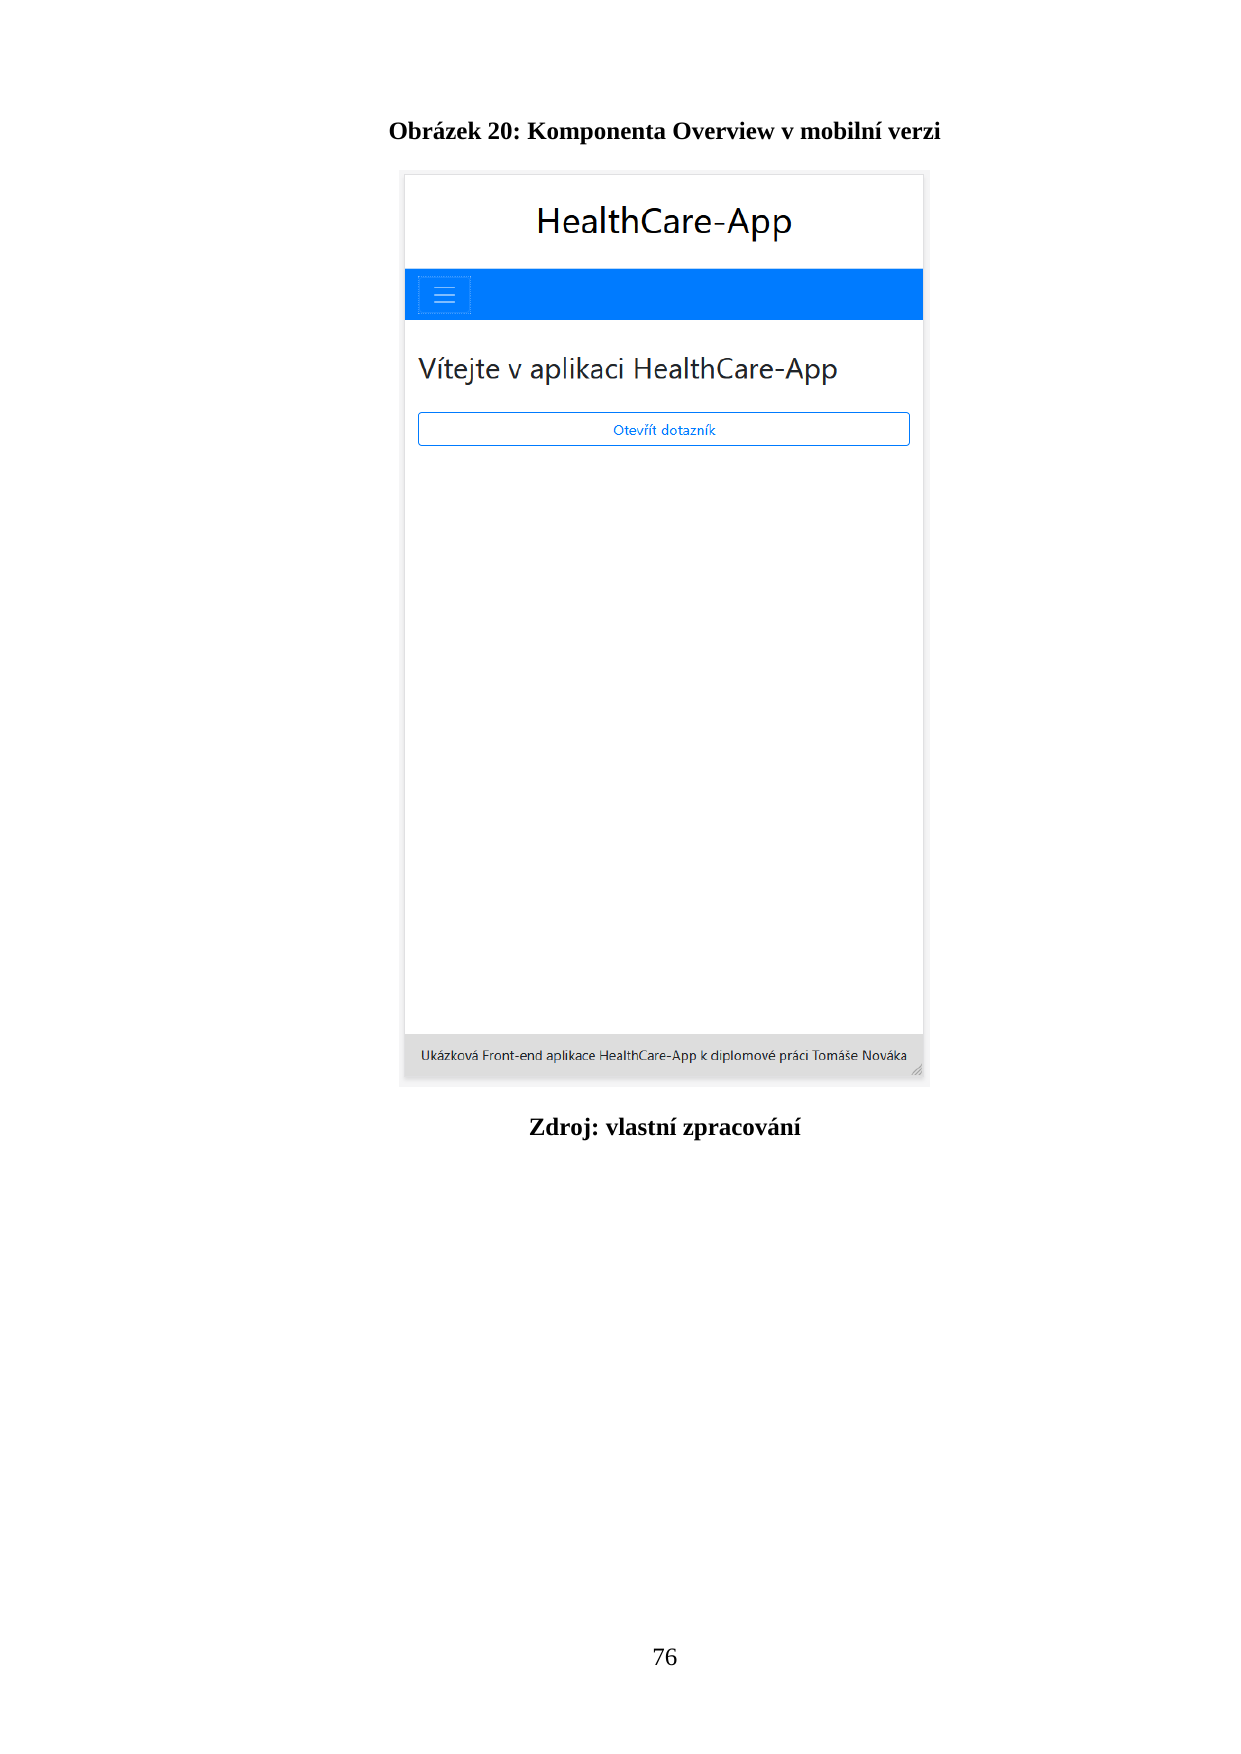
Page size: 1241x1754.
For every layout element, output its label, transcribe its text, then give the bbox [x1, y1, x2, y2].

text Zdroj: vlastní zpracování [387, 1112, 942, 1141]
text Obrázek 20: Komponenta Overview v mobilní verzi [387, 116, 942, 145]
picture [399, 170, 930, 1087]
